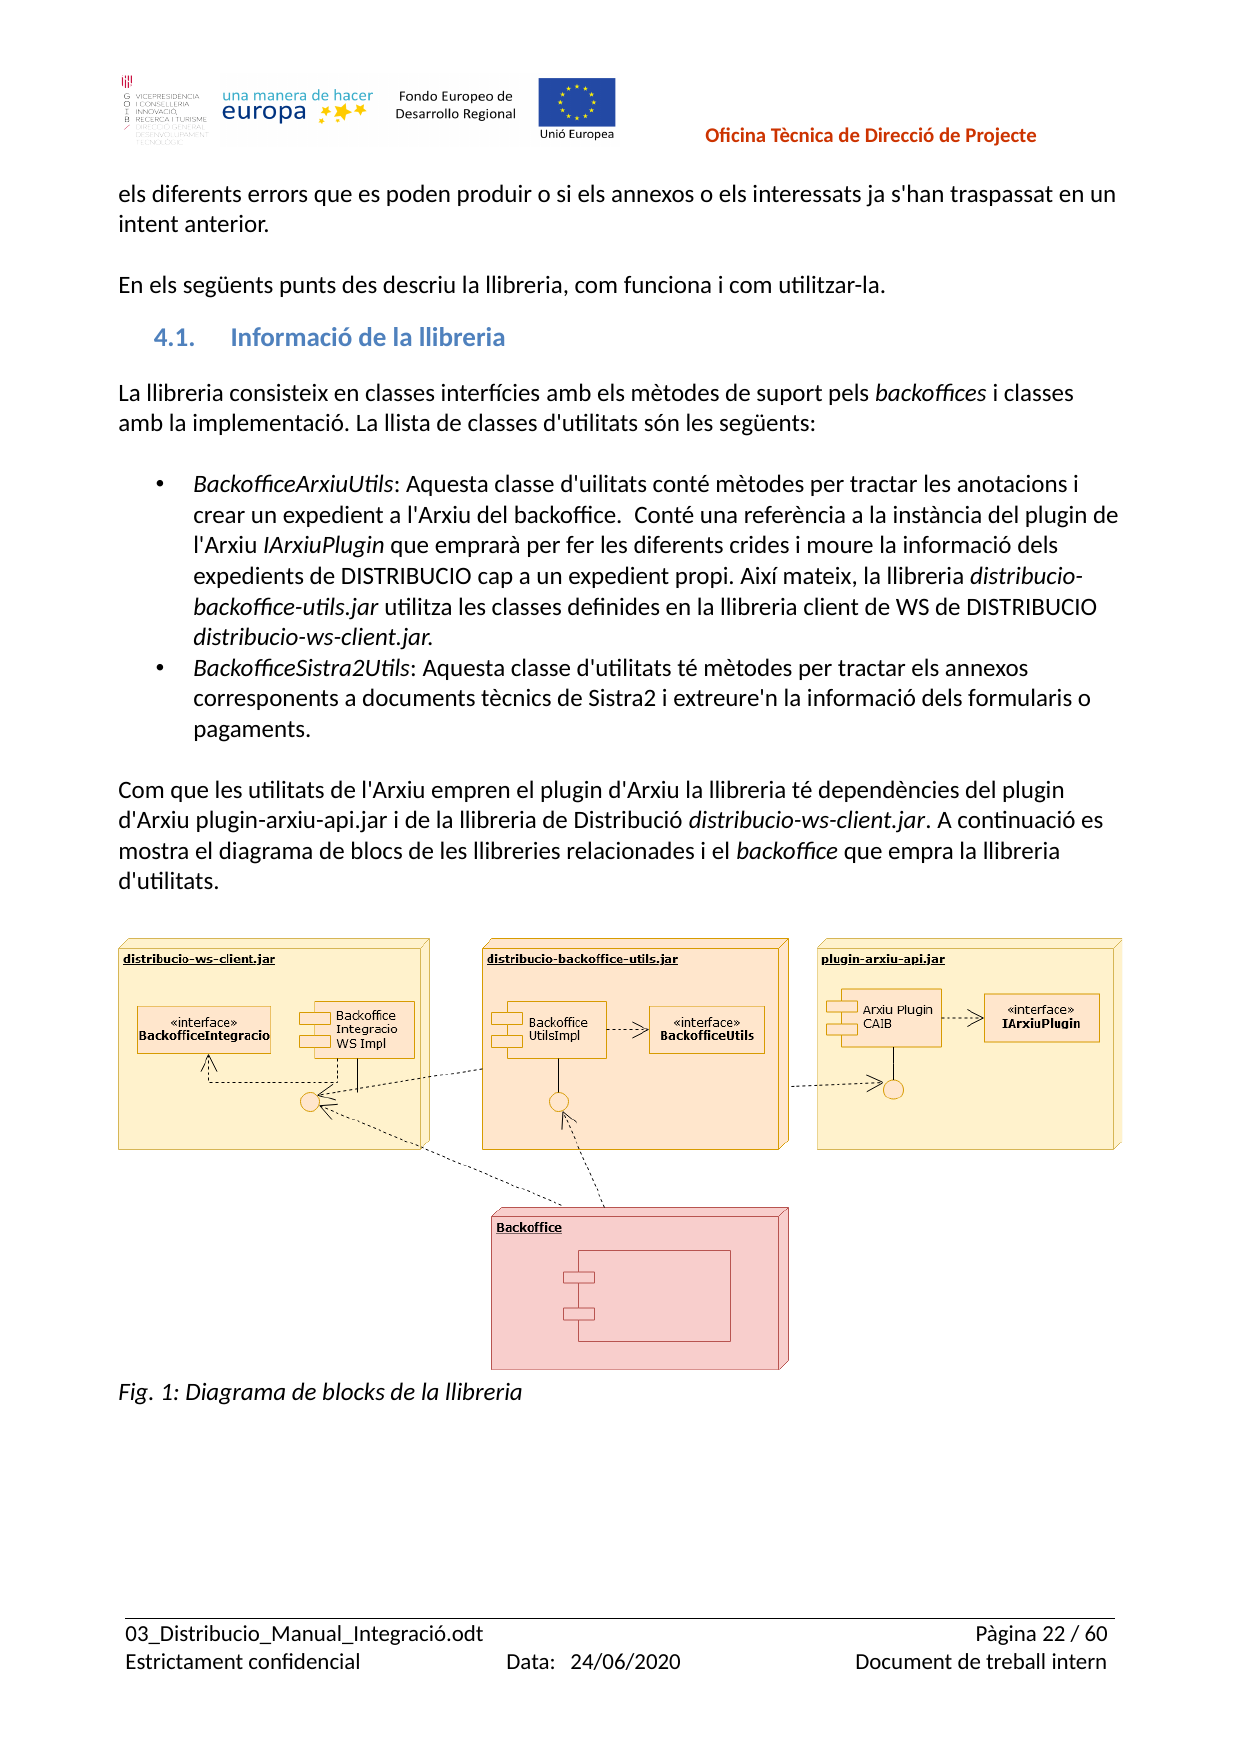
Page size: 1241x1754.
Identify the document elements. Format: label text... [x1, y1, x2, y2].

text En els següents punts des descriu la llibreria, com funciona i com utilitzar-la. [118, 269, 1122, 300]
subtitle Informació de la llibreria [153, 320, 1122, 353]
list BackofficeSistra2Utils: Aquesta classe d'utilitats té mètodes per tractar els annexos corresponents a documents tècnics de Sistra2 i extreure'n la informació dels formularis o pagaments. [156, 652, 1122, 743]
list BackofficeArxiuUtils: Aquesta classe d'uilitats conté mètodes per tractar les anotacions i crear un expedient a l'Arxiu del backoffice. Conté una referència a la instància del plugin de l'Arxiu IArxiuPlugin que emprarà per fer les diferents crides i moure la informació dels expedients de DISTRIBUCIO cap a un expedient propi. Així mateix, la llibreria distribucio-backoffice-utils.jar utilitza les classes definides en la llibreria client de WS de DISTRIBUCIO distribucio-ws-client.jar. [156, 469, 1122, 652]
picture [118, 938, 1123, 1370]
picture [219, 73, 621, 147]
text Com que les utilitats de l'Arxiu empren el plugin d'Arxiu la llibreria té dependències del plugin d'Arxiu plugin-arxiu-api.jar i de la llibreria de Distribució distribucio-ws-client.jar. A continuació es mostra el diagrama de blocs de les llibreries relacionades i el backoffice que empra la llibreria d'utilitats. [118, 774, 1122, 896]
text La llibreria consisteix en classes interfícies amb els mètodes de suport pels backoffices i classes amb la implementació. La llista de classes d'utilitats són les següents: [118, 377, 1122, 438]
picture [118, 73, 213, 147]
text els diferents errors que es poden produir o si els annexos o els interessats ja s'han traspassat en un intent anterior. [118, 178, 1122, 239]
text Fig. 1: Diagrama de blocks de la llibreria [118, 1370, 1122, 1406]
